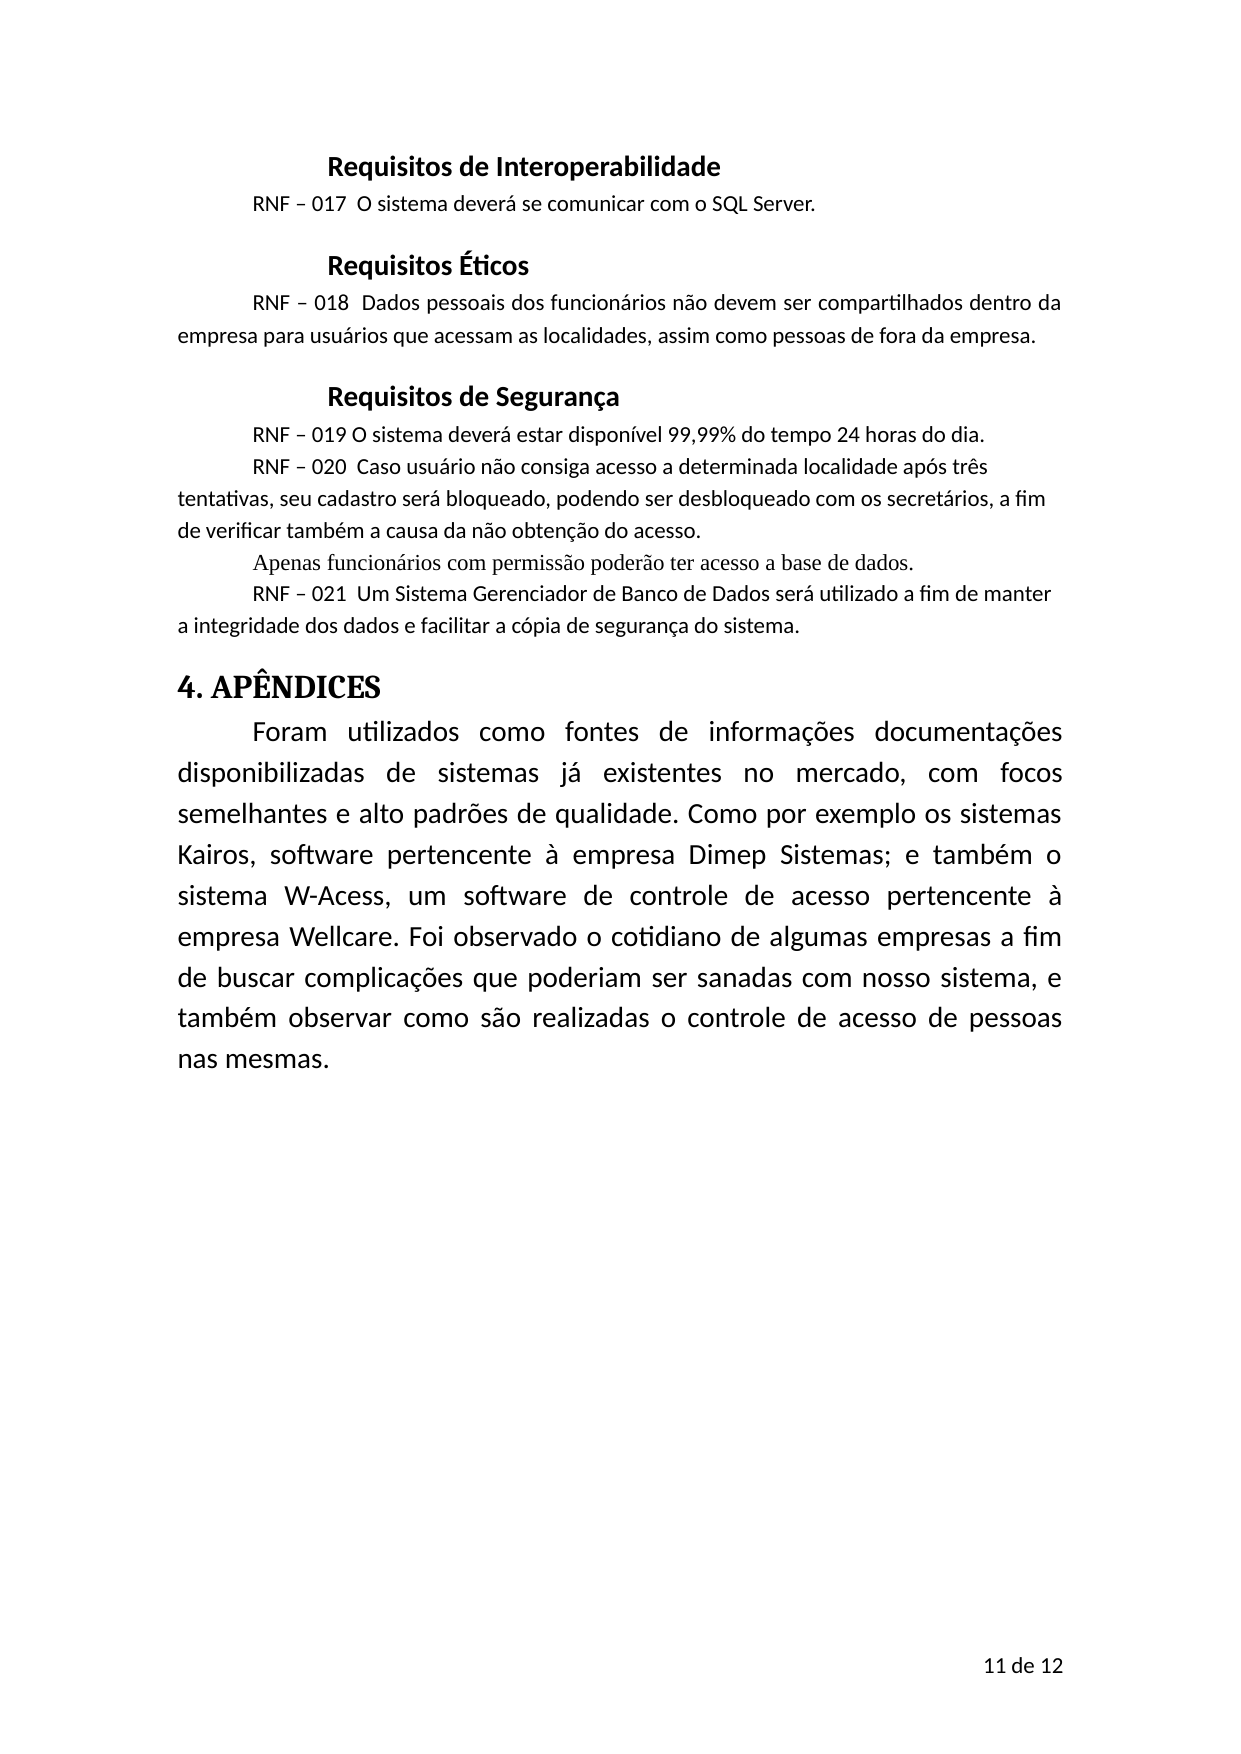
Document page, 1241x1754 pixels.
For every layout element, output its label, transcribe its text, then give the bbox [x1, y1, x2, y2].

text RNF – 019 O sistema deverá estar disponível 99,99% do tempo 24 horas do dia. [177, 420, 1063, 448]
subtitle Requisitos Éticos [177, 247, 1063, 282]
subtitle Requisitos de Interoperabilidade [177, 148, 1063, 183]
text Foram utilizados como fontes de informações documentações disponibilizadas de sistemas já existentes no mercado, com focos semelhantes e alto padrões de qualidade. Como por exemplo os sistemas Kairos, software pertencente à empresa Dimep Sistemas; e também o sistema W-Acess, um software de controle de acesso pertencente à empresa Wellcare. Foi observado o cotidiano de algumas empresas a fim de buscar complicações que poderiam ser sanadas com nosso sistema, e também observar como são realizadas o controle de acesso de pessoas nas mesmas. [177, 713, 1063, 1076]
text RNF – 020 Caso usuário não consiga acesso a determinada localidade após três tentativas, seu cadastro será bloqueado, podendo ser desbloqueado com os secretários, a fim de verificar também a causa da não obtenção do acesso. [177, 452, 1063, 544]
subtitle 4. APÊNDICES [177, 668, 1063, 707]
text RNF – 017 O sistema deverá se comunicar com o SQL Server. [177, 189, 1063, 217]
subtitle Requisitos de Segurança [177, 378, 1063, 413]
text RNF – 021 Um Sistema Gerenciador de Banco de Dados será utilizado a fim de manter a integridade dos dados e facilitar a cópia de segurança do sistema. [177, 579, 1063, 639]
text RNF – 018 Dados pessoais dos funcionários não devem ser compartilhados dentro da empresa para usuários que acessam as localidades, assim como pessoas de fora da empresa. [177, 288, 1063, 349]
text Apenas funcionários com permissão poderão ter acesso a base de dados. [177, 548, 1063, 575]
